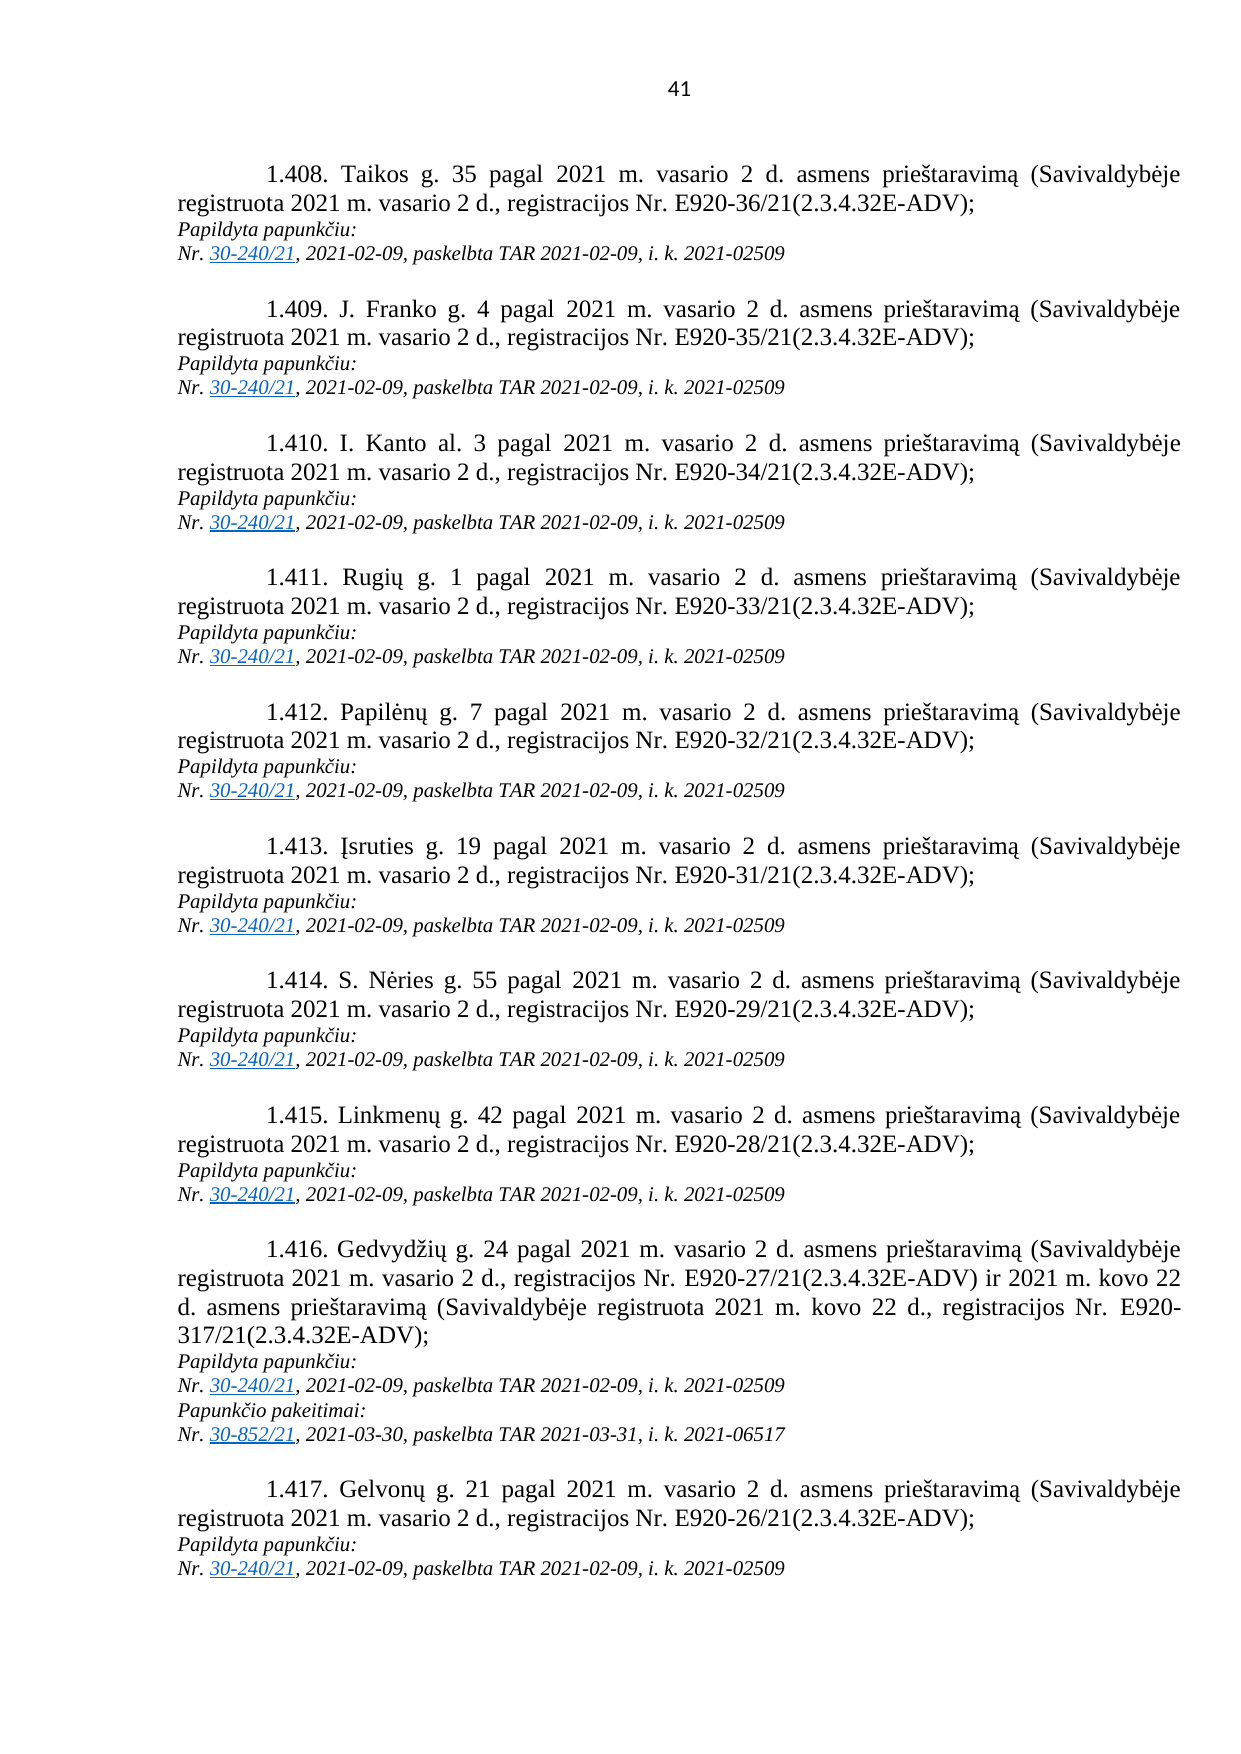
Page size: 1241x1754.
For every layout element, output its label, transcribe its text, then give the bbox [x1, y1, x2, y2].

text Nr. 30-240/21, 2021-02-09, paskelbta TAR 2021-02-09, i. k. 2021-02509 [177, 1182, 1181, 1206]
text Nr. 30-240/21, 2021-02-09, paskelbta TAR 2021-02-09, i. k. 2021-02509 [177, 1373, 1181, 1397]
text 1.416. Gedvydžių g. 24 pagal 2021 m. vasario 2 d. asmens prieštaravimą (Savivaldybėje registruota 2021 m. vasario 2 d., registracijos Nr. E920-27/21(2.3.4.32E-ADV) ir 2021 m. kovo 22 d. asmens prieštaravimą (Savivaldybėje registruota 2021 m. kovo 22 d., registracijos Nr. E920-317/21(2.3.4.32E-ADV); [177, 1234, 1181, 1349]
text Nr. 30-240/21, 2021-02-09, paskelbta TAR 2021-02-09, i. k. 2021-02509 [177, 241, 1181, 265]
text 1.417. Gelvonų g. 21 pagal 2021 m. vasario 2 d. asmens prieštaravimą (Savivaldybėje registruota 2021 m. vasario 2 d., registracijos Nr. E920-26/21(2.3.4.32E-ADV); [177, 1474, 1181, 1532]
text Papildyta papunkčiu: [177, 1349, 1181, 1373]
text Nr. 30-240/21, 2021-02-09, paskelbta TAR 2021-02-09, i. k. 2021-02509 [177, 510, 1181, 534]
text 1.411. Rugių g. 1 pagal 2021 m. vasario 2 d. asmens prieštaravimą (Savivaldybėje registruota 2021 m. vasario 2 d., registracijos Nr. E920-33/21(2.3.4.32E-ADV); [177, 562, 1181, 620]
text Papildyta papunkčiu: [177, 217, 1181, 241]
text Papildyta papunkčiu: [177, 1023, 1181, 1047]
text Nr. 30-240/21, 2021-02-09, paskelbta TAR 2021-02-09, i. k. 2021-02509 [177, 644, 1181, 668]
text Papildyta papunkčiu: [177, 486, 1181, 510]
text 1.413. Įsruties g. 19 pagal 2021 m. vasario 2 d. asmens prieštaravimą (Savivaldybėje registruota 2021 m. vasario 2 d., registracijos Nr. E920-31/21(2.3.4.32E-ADV); [177, 831, 1181, 889]
text Papunkčio pakeitimai: [177, 1397, 1181, 1422]
text Papildyta papunkčiu: [177, 620, 1181, 644]
text Papildyta papunkčiu: [177, 1157, 1181, 1182]
text Papildyta papunkčiu: [177, 889, 1181, 913]
text Nr. 30-852/21, 2021-03-30, paskelbta TAR 2021-03-31, i. k. 2021-06517 [177, 1422, 1181, 1446]
text 1.408. Taikos g. 35 pagal 2021 m. vasario 2 d. asmens prieštaravimą (Savivaldybėje registruota 2021 m. vasario 2 d., registracijos Nr. E920-36/21(2.3.4.32E-ADV); [177, 159, 1181, 217]
text 1.410. I. Kanto al. 3 pagal 2021 m. vasario 2 d. asmens prieštaravimą (Savivaldybėje registruota 2021 m. vasario 2 d., registracijos Nr. E920-34/21(2.3.4.32E-ADV); [177, 428, 1181, 486]
text Papildyta papunkčiu: [177, 1532, 1181, 1556]
text Nr. 30-240/21, 2021-02-09, paskelbta TAR 2021-02-09, i. k. 2021-02509 [177, 1047, 1181, 1071]
text Papildyta papunkčiu: [177, 351, 1181, 375]
text Papildyta papunkčiu: [177, 754, 1181, 778]
text 1.414. S. Nėries g. 55 pagal 2021 m. vasario 2 d. asmens prieštaravimą (Savivaldybėje registruota 2021 m. vasario 2 d., registracijos Nr. E920-29/21(2.3.4.32E-ADV); [177, 966, 1181, 1023]
text 1.409. J. Franko g. 4 pagal 2021 m. vasario 2 d. asmens prieštaravimą (Savivaldybėje registruota 2021 m. vasario 2 d., registracijos Nr. E920-35/21(2.3.4.32E-ADV); [177, 294, 1181, 351]
text 1.415. Linkmenų g. 42 pagal 2021 m. vasario 2 d. asmens prieštaravimą (Savivaldybėje registruota 2021 m. vasario 2 d., registracijos Nr. E920-28/21(2.3.4.32E-ADV); [177, 1100, 1181, 1157]
text Nr. 30-240/21, 2021-02-09, paskelbta TAR 2021-02-09, i. k. 2021-02509 [177, 913, 1181, 937]
text Nr. 30-240/21, 2021-02-09, paskelbta TAR 2021-02-09, i. k. 2021-02509 [177, 1556, 1181, 1580]
text Nr. 30-240/21, 2021-02-09, paskelbta TAR 2021-02-09, i. k. 2021-02509 [177, 375, 1181, 399]
text 1.412. Papilėnų g. 7 pagal 2021 m. vasario 2 d. asmens prieštaravimą (Savivaldybėje registruota 2021 m. vasario 2 d., registracijos Nr. E920-32/21(2.3.4.32E-ADV); [177, 697, 1181, 754]
text Nr. 30-240/21, 2021-02-09, paskelbta TAR 2021-02-09, i. k. 2021-02509 [177, 778, 1181, 802]
